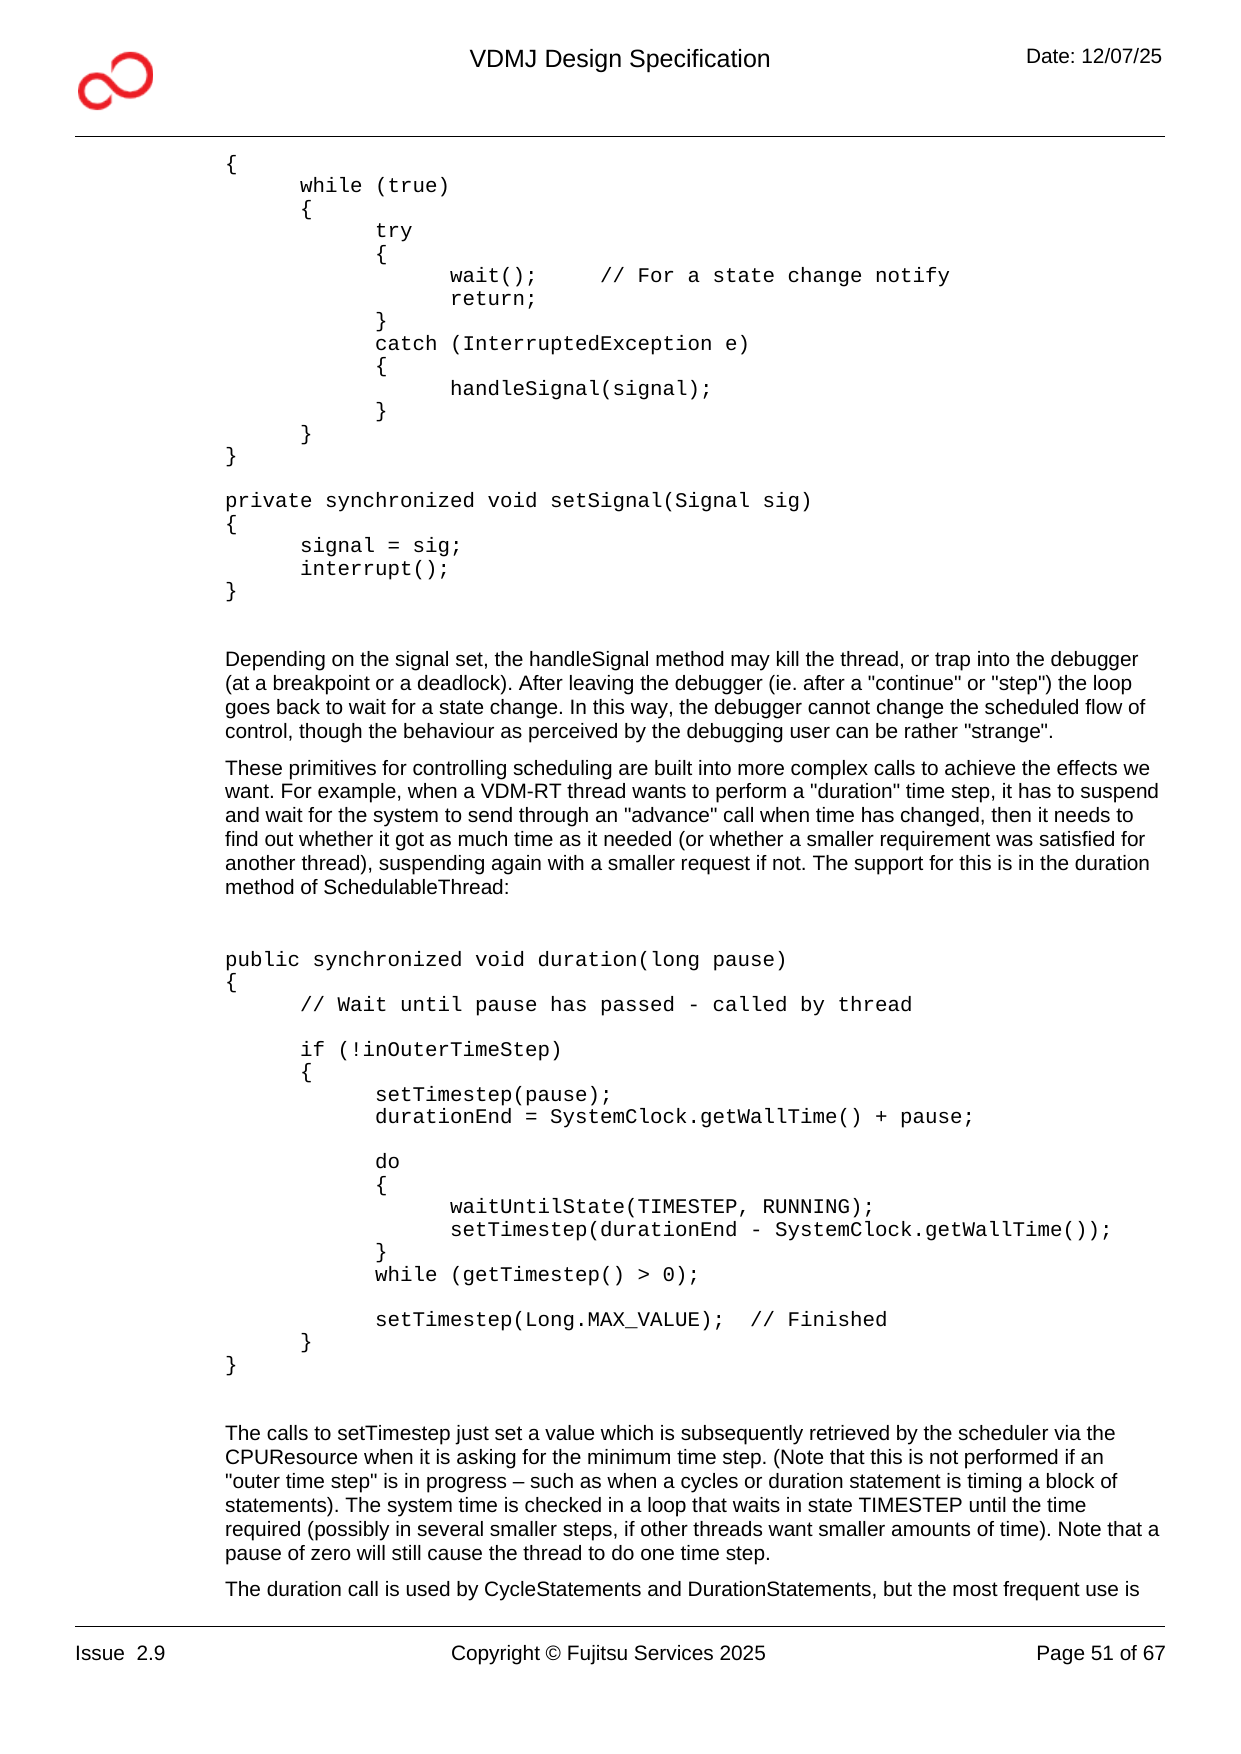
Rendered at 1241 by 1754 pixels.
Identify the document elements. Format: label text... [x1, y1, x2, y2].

text } [225, 400, 1165, 422]
text } [225, 1353, 1165, 1376]
text public synchronized void duration(long pause) [225, 948, 1165, 971]
text The duration call is used by CycleStatements and DurationStatements, but the most frequent use is [225, 1577, 1165, 1601]
text while (true) [225, 175, 1165, 197]
text } [225, 422, 1165, 445]
text durationEnd = SystemClock.getWallTime() + pause; [225, 1106, 1165, 1128]
text interrupt(); [225, 557, 1165, 580]
text } [225, 445, 1165, 467]
text setTimestep(Long.MAX_VALUE); // Finished [225, 1308, 1165, 1331]
text handleSignal(signal); [225, 377, 1165, 400]
text while (getTimestep() > 0); [225, 1263, 1165, 1286]
text waitUntilState(TIMESTEP, RUNNING); [225, 1196, 1165, 1218]
text { [225, 197, 1165, 220]
text if (!inOuterTimeStep) [225, 1038, 1165, 1061]
text { [225, 971, 1165, 993]
text wait(); // For a state change notify [225, 265, 1165, 287]
text } [225, 310, 1165, 332]
text Depending on the signal set, the handleSignal method may kill the thread, or trap into the debugger (at a breakpoint or a deadlock). After leaving the debugger (ie. after a "continue" or "step") the loop goes back to wait for a state change. In this way, the debugger cannot change the scheduled flow of control, though the behaviour as perceived by the debugging user can be rather "strange". [225, 647, 1165, 743]
picture [78, 44, 153, 120]
text setTimestep(pause); [225, 1083, 1165, 1106]
text try [225, 220, 1165, 242]
text setTimestep(durationEnd - SystemClock.getWallTime()); [225, 1218, 1165, 1241]
text } [225, 580, 1165, 602]
text { [225, 152, 1165, 175]
text { [225, 242, 1165, 265]
text These primitives for controlling scheduling are built into more complex calls to achieve the effects we want. For example, when a VDM-RT thread wants to perform a "duration" time step, it has to suspend and wait for the system to send through an "advance" call when time has changed, then it needs to find out whether it got as much time as it needed (or whether a smaller requirement was satisfied for another thread), suspending again with a smaller request if not. The support for this is in the duration method of SchedulableThread: [225, 756, 1165, 899]
text return; [225, 287, 1165, 310]
text signal = sig; [225, 535, 1165, 557]
text // Wait until pause has passed - called by thread [225, 993, 1165, 1016]
text catch (InterruptedException e) [225, 332, 1165, 355]
text { [225, 355, 1165, 377]
text { [225, 1173, 1165, 1196]
text { [225, 1061, 1165, 1083]
text { [225, 512, 1165, 535]
text } [225, 1241, 1165, 1263]
text } [225, 1331, 1165, 1353]
text private synchronized void setSignal(Signal sig) [225, 490, 1165, 512]
text The calls to setTimestep just set a value which is subsequently retrieved by the scheduler via the CPUResource when it is asking for the minimum time step. (Note that this is not performed if an "outer time step" is in progress – such as when a cycles or duration statement is timing a block of statements). The system time is checked in a loop that waits in state TIMESTEP until the time required (possibly in several smaller steps, if other threads want smaller amounts of time). Note that a pause of zero will still cause the thread to do one time step. [225, 1421, 1165, 1565]
text do [225, 1151, 1165, 1173]
